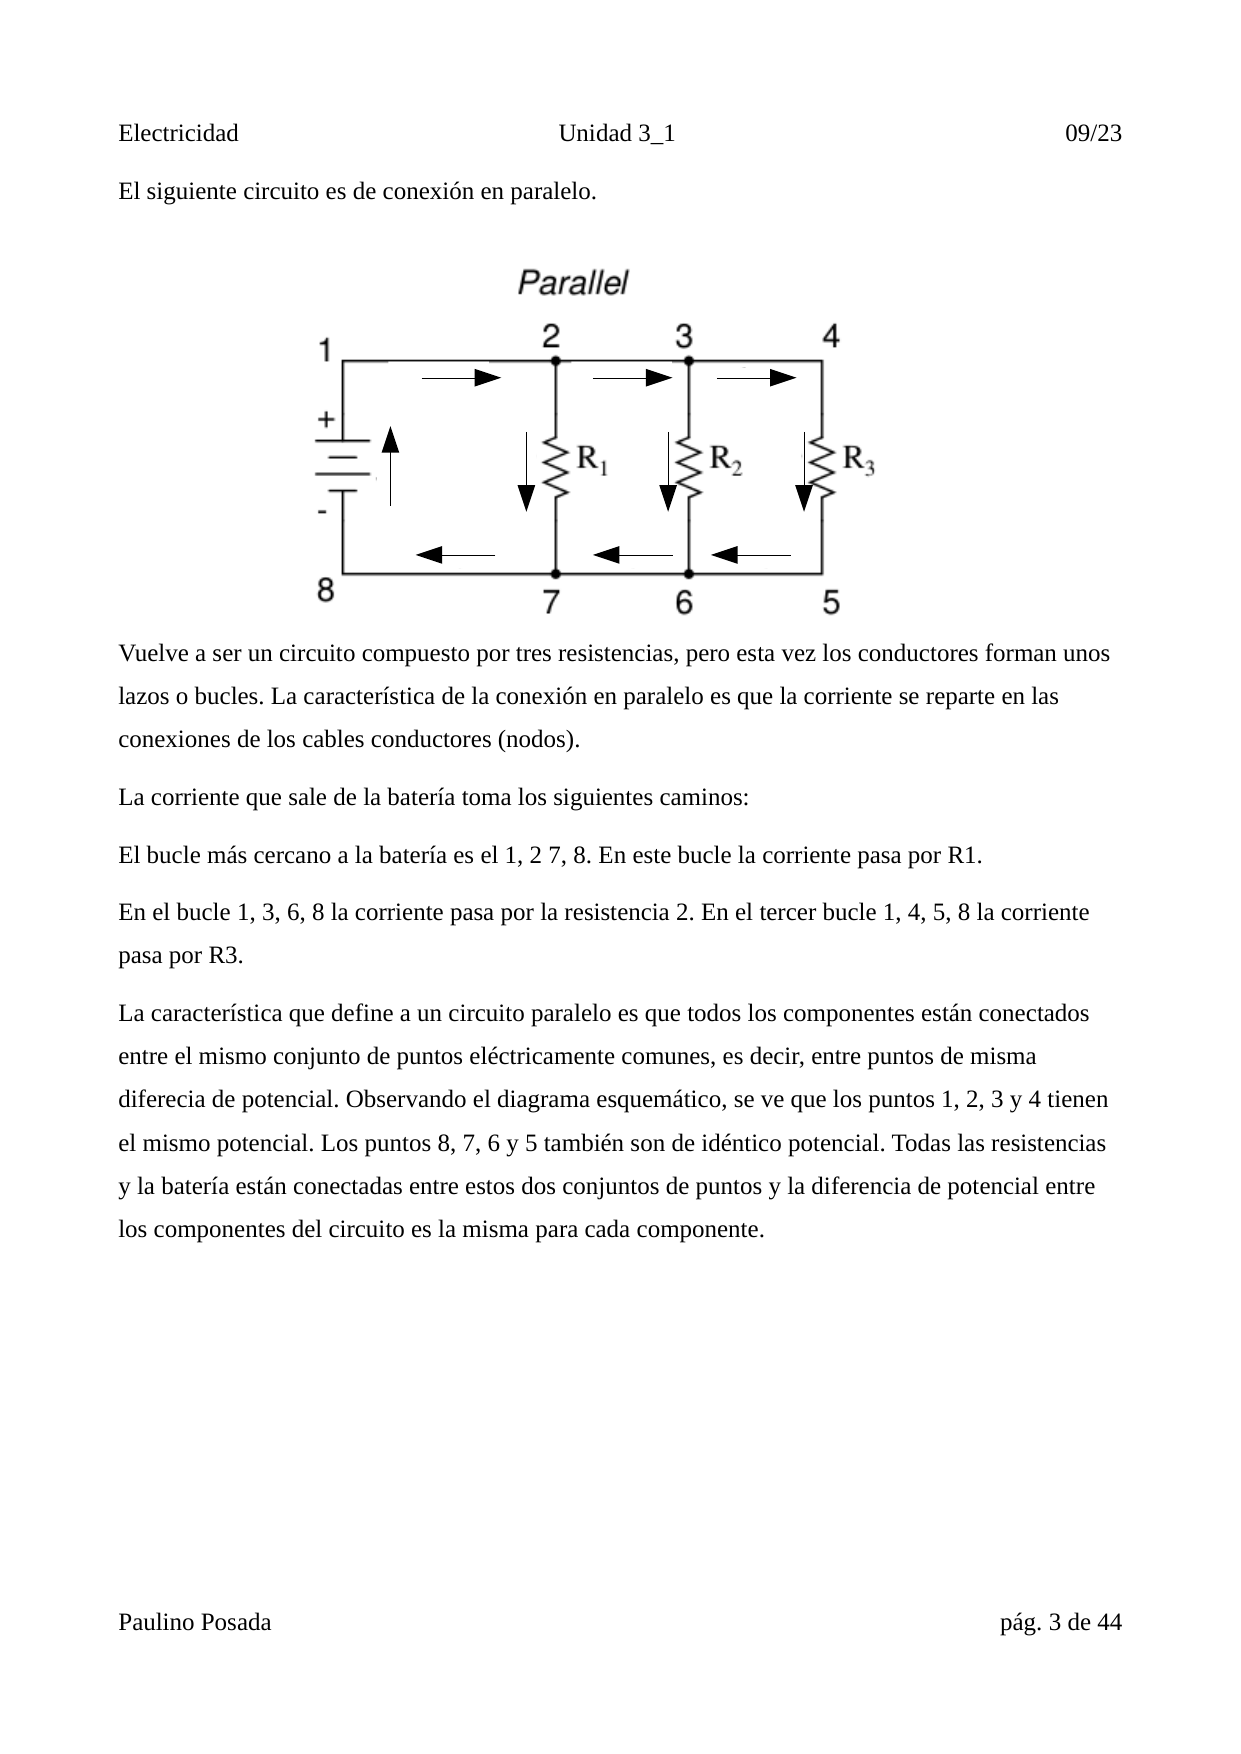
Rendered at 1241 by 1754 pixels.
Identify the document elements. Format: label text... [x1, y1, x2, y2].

text El bucle más cercano a la batería es el 1, 2 7, 8. En este bucle la corriente pasa por R1. [118, 840, 1122, 868]
text La característica que define a un circuito paralelo es que todos los componentes están conectados entre el mismo conjunto de puntos eléctricamente comunes, es decir, entre puntos de misma diferecia de potencial. Observando el diagrama esquemático, se ve que los puntos 1, 2, 3 y 4 tienen el mismo potencial. Los puntos 8, 7, 6 y 5 también son de idéntico potencial. Todas las resistencias y la batería están conectadas entre estos dos conjuntos de puntos y la diferencia de potencial entre los componentes del circuito es la misma para cada componente. [118, 998, 1122, 1243]
text Vuelve a ser un circuito compuesto por tres resistencias, pero esta vez los conductores forman unos lazos o bucles. La característica de la conexión en paralelo es que la corriente se reparte en las conexiones de los cables conductores (nodos). [118, 638, 1122, 753]
text La corriente que sale de la batería toma los siguientes caminos: [118, 782, 1122, 811]
text El siguiente circuito es de conexión en paralelo. [118, 176, 1122, 205]
text En el bucle 1, 3, 6, 8 la corriente pasa por la resistencia 2. En el tercer bucle 1, 4, 5, 8 la corriente pasa por R3. [118, 897, 1122, 969]
picture [295, 263, 893, 631]
